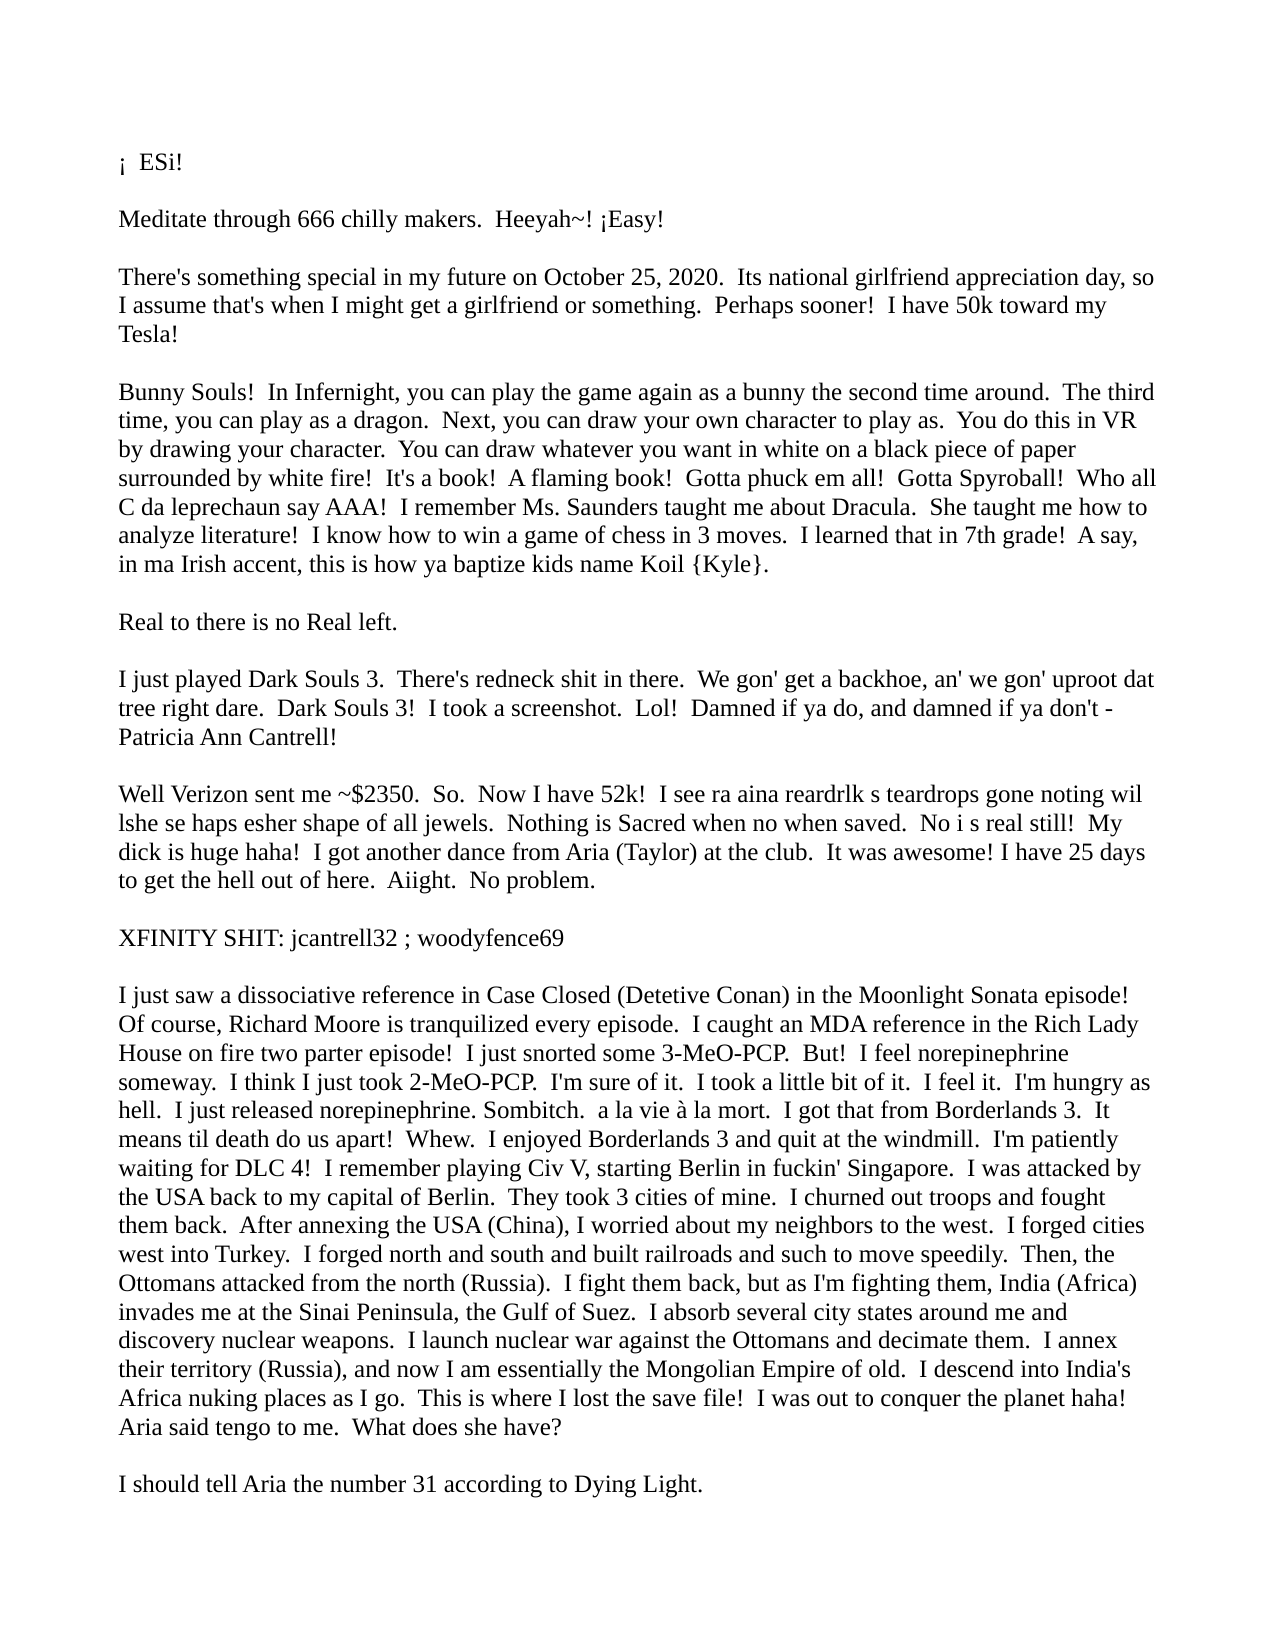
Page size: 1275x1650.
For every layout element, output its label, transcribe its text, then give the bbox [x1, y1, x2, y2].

text Well Verizon sent me ~$2350. So. Now I have 52k! I see ra aina reardrlk s teardrops gone noting wil lshe se haps esher shape of all jewels. Nothing is Sacred when no when saved. No i s real still! My dick is huge haha! I got another dance from Aria (Taylor) at the club. It was awesome! I have 25 days to get the hell out of here. Aiight. No problem. [118, 779, 1157, 894]
text Bunny Souls! In Infernight, you can play the game again as a bunny the second time around. The third time, you can play as a dragon. Next, you can draw your own character to play as. You do this in VR by drawing your character. You can draw whatever you want in white on a black piece of paper surrounded by white fire! It's a book! A flaming book! Gotta phuck em all! Gotta Spyroball! Who all C da leprechaun say AAA! I remember Ms. Saunders taught me about Dracula. She taught me how to analyze literature! I know how to win a game of chess in 3 moves. I learned that in 7th grade! A say, in ma Irish accent, this is how ya baptize kids name Koil {Kyle}. [118, 377, 1157, 578]
text ¡ ESi! [118, 147, 1157, 176]
text Meditate through 666 chilly makers. Heeyah~! ¡Easy! [118, 204, 1157, 233]
text There's something special in my future on October 25, 2020. Its national girlfriend appreciation day, so I assume that's when I might get a girlfriend or something. Perhaps sooner! I have 50k toward my Tesla! [118, 262, 1157, 348]
text Real to there is no Real left. [118, 607, 1157, 636]
text I just saw a dissociative reference in Case Closed (Detetive Conan) in the Moonlight Sonata episode! Of course, Richard Moore is tranquilized every episode. I caught an MDA reference in the Rich Lady House on fire two parter episode! I just snorted some 3-MeO-PCP. But! I feel norepinephrine someway. I think I just took 2-MeO-PCP. I'm sure of it. I took a little bit of it. I feel it. I'm hungry as hell. I just released norepinephrine. Sombitch. a la vie à la mort. I got that from Borderlands 3. It means til death do us apart! Whew. I enjoyed Borderlands 3 and quit at the windmill. I'm patiently waiting for DLC 4! I remember playing Civ V, starting Berlin in fuckin' Singapore. I was attacked by the USA back to my capital of Berlin. They took 3 cities of mine. I churned out troops and fought them back. After annexing the USA (China), I worried about my neighbors to the west. I forged cities west into Turkey. I forged north and south and built railroads and such to move speedily. Then, the Ottomans attacked from the north (Russia). I fight them back, but as I'm fighting them, India (Africa) invades me at the Sinai Peninsula, the Gulf of Suez. I absorb several city states around me and discovery nuclear weapons. I launch nuclear war against the Ottomans and decimate them. I annex their territory (Russia), and now I am essentially the Mongolian Empire of old. I descend into India's Africa nuking places as I go. This is where I lost the save file! I was out to conquer the planet haha! Aria said tengo to me. What does she have? [118, 981, 1157, 1441]
text I should tell Aria the number 31 according to Dying Light. [118, 1469, 1157, 1498]
text XFINITY SHIT: jcantrell32 ; woodyfence69 [118, 923, 1157, 952]
text I just played Dark Souls 3. There's redneck shit in there. We gon' get a backhoe, an' we gon' uproot dat tree right dare. Dark Souls 3! I took a screenshot. Lol! Damned if ya do, and damned if ya don't - Patricia Ann Cantrell! [118, 664, 1157, 751]
